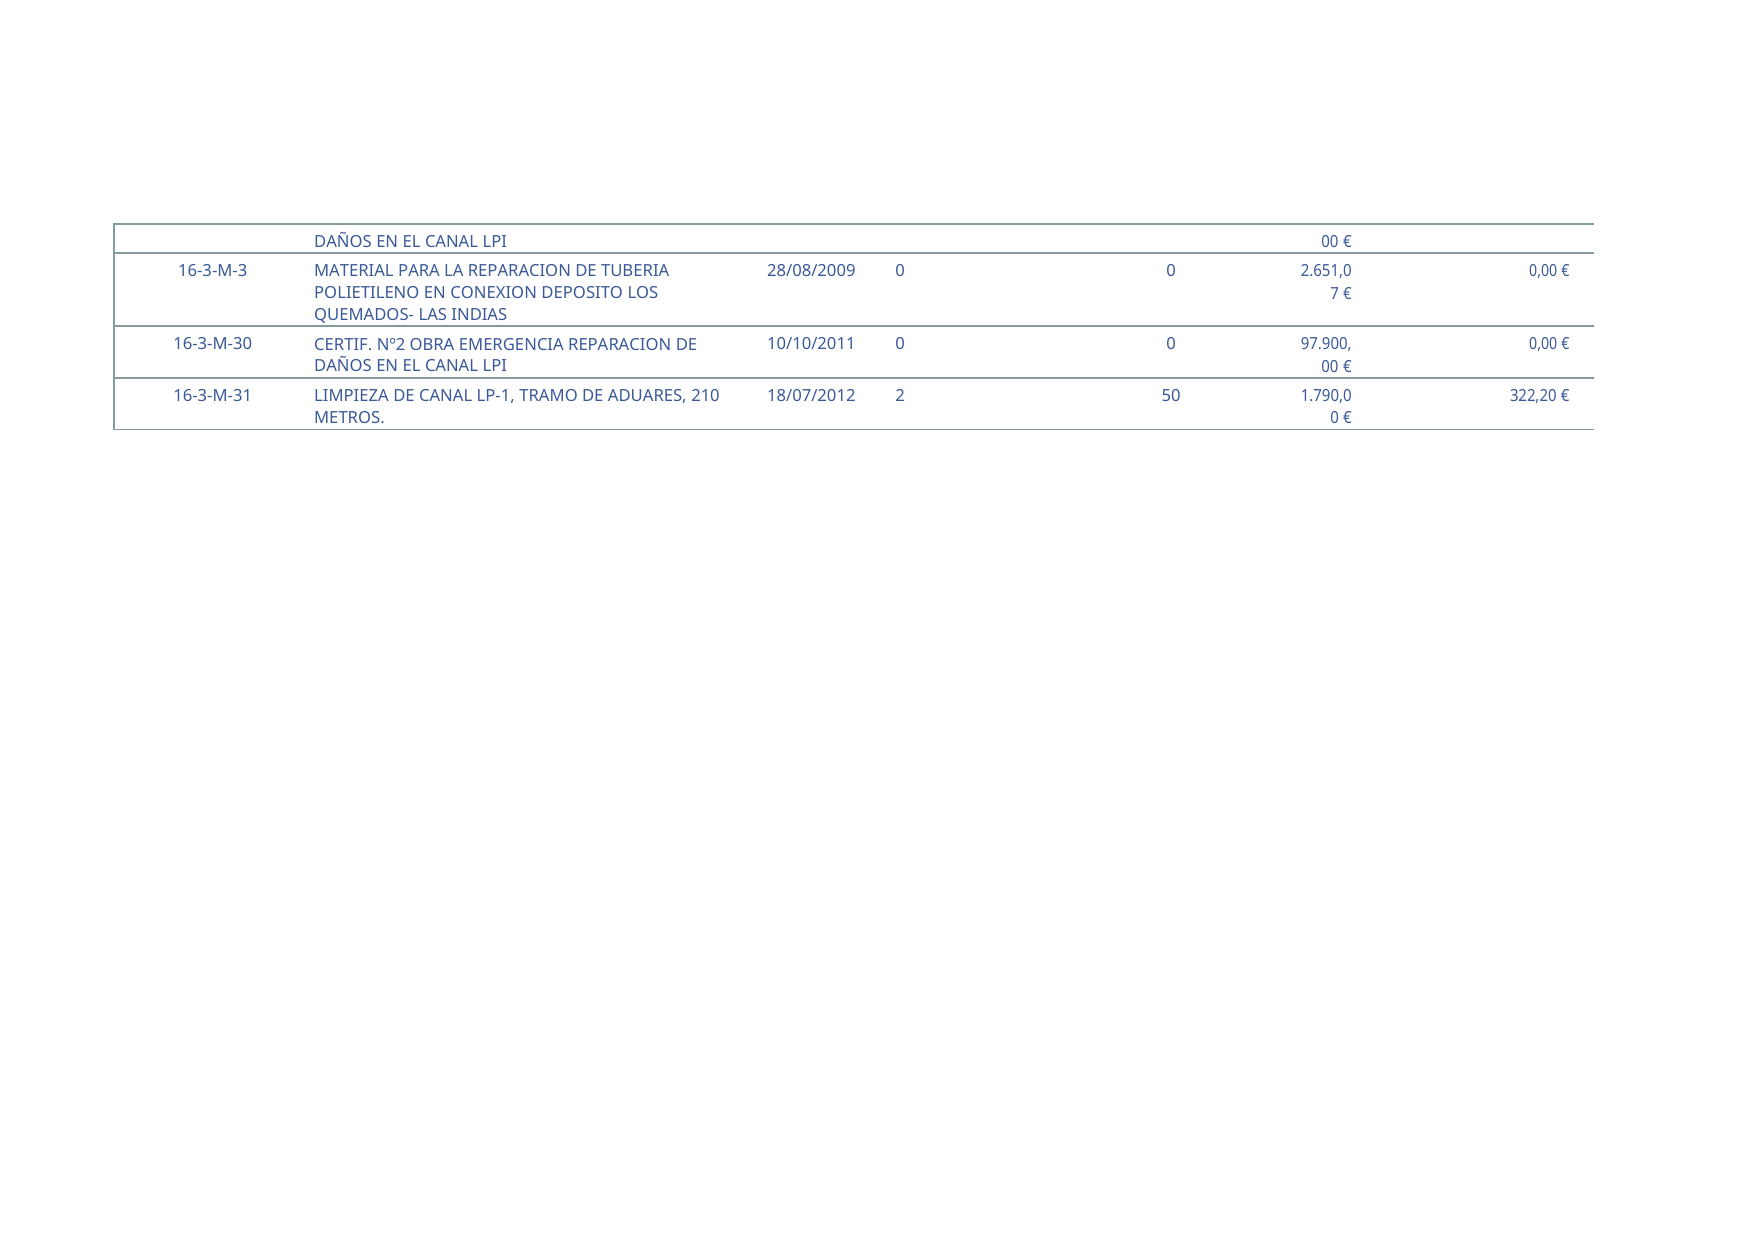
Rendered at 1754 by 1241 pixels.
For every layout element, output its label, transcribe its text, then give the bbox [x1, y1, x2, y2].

table_cell 10/10/2011 [744, 327, 876, 377]
table_cell [744, 225, 876, 252]
table_cell [1409, 225, 1593, 252]
table_cell CERTIF. Nº2 OBRA EMERGENCIA REPARACION DE DAÑOS EN EL CANAL LPI [299, 327, 744, 377]
table_cell 00 € [1292, 225, 1408, 252]
table_cell 28/08/2009 [744, 254, 876, 325]
table_cell 1.790,00 € [1292, 379, 1408, 429]
table_cell 0 [1083, 254, 1292, 325]
table_cell 0 [1083, 327, 1292, 377]
table_cell 0,00 € [1409, 254, 1593, 325]
table_cell 0 [876, 327, 1083, 377]
table_cell 16-3-M-30 [115, 327, 299, 377]
table_cell 0 [876, 254, 1083, 325]
table_cell 0,00 € [1409, 327, 1593, 377]
table_cell 322,20 € [1409, 379, 1593, 429]
table_cell [115, 225, 299, 252]
table_cell LIMPIEZA DE CANAL LP-1, TRAMO DE ADUARES, 210 METROS. [299, 379, 744, 429]
table_cell MATERIAL PARA LA REPARACION DE TUBERIA POLIETILENO EN CONEXION DEPOSITO LOS QUEMADOS- LAS INDIAS [299, 254, 744, 325]
table_cell 50 [1083, 379, 1292, 429]
table_cell 18/07/2012 [744, 379, 876, 429]
table_cell 2.651,07 € [1292, 254, 1408, 325]
table_cell 97.900,00 € [1292, 327, 1408, 377]
table_cell 2 [876, 379, 1083, 429]
table_cell 16-3-M-3 [115, 254, 299, 325]
table_cell [876, 225, 1083, 252]
table_cell DAÑOS EN EL CANAL LPI [299, 225, 744, 252]
table_cell [1083, 225, 1292, 252]
table_cell 16-3-M-31 [115, 379, 299, 429]
